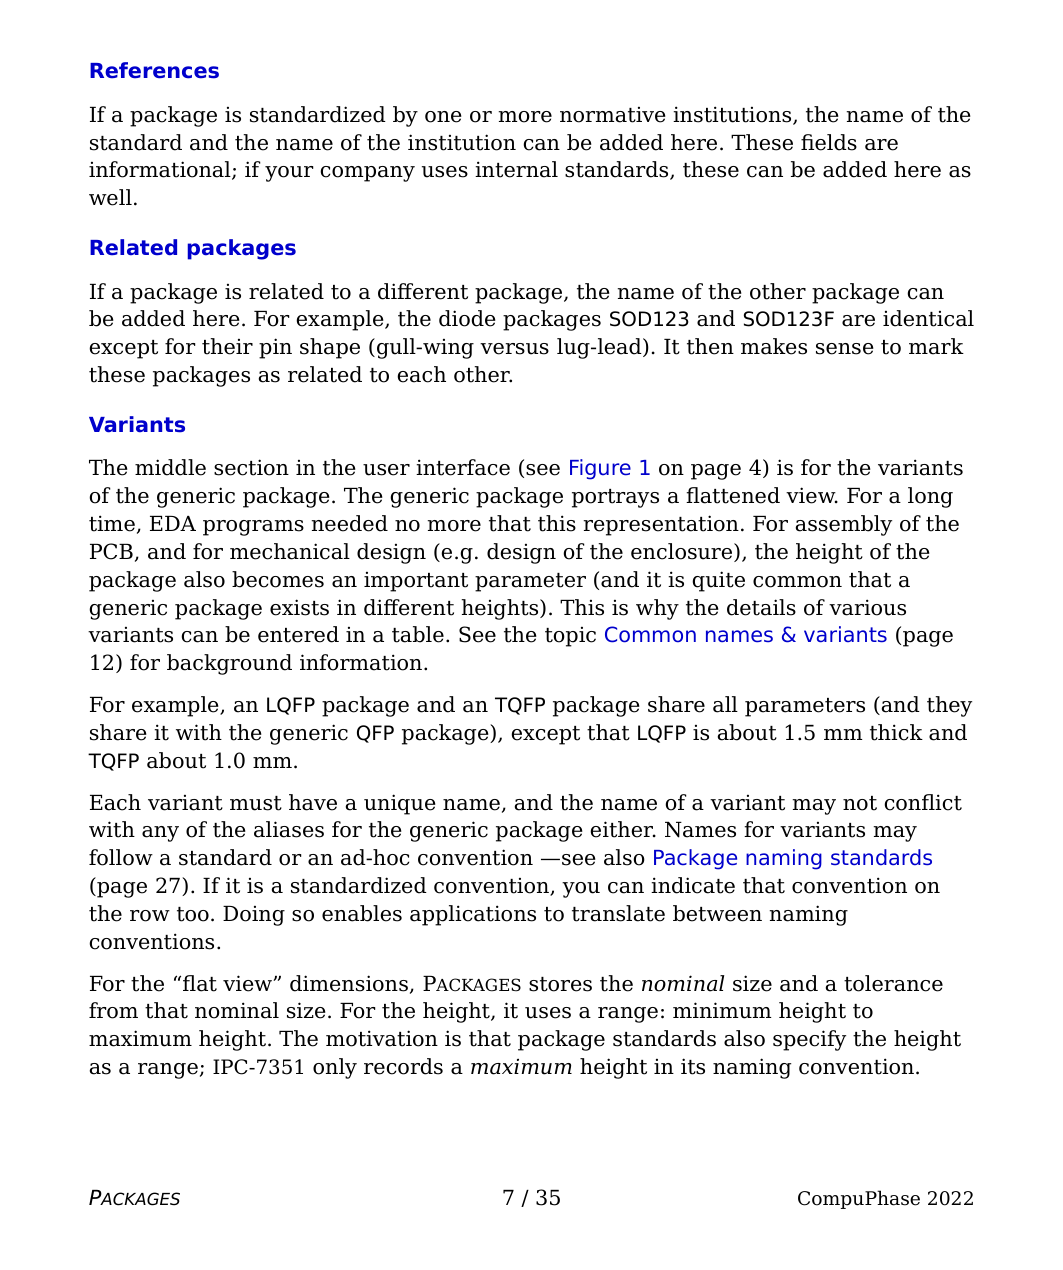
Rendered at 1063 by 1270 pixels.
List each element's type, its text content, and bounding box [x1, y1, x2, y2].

text Each variant must have a unique name, and the name of a variant may not conflict with any of the aliases for the generic package either. Names for variants may follow a standard or an ad-hoc convention —see also Package naming standards (page 27). If it is a standardized convention, you can indicate that convention on the row too. Doing so enables applications to translate between naming conventions. [88, 791, 974, 954]
subtitle Variants [88, 413, 974, 437]
text The middle section in the user interface (see Figure 1 on page 4) is for the variants of the generic package. The generic package portrays a flattened view. For a long time, EDA programs needed no more that this representation. For assembly of the PCB, and for mechanical design (e.g. design of the enclosure), the height of the package also becomes an important parameter (and it is quite common that a generic package exists in different heights). This is why the details of various variants can be entered in a table. See the topic Common names & variants (page 12) for background information. [88, 456, 974, 675]
subtitle Related packages [88, 236, 974, 260]
subtitle References [88, 59, 974, 83]
text For example, an LQFP package and an TQFP package share all parameters (and they share it with the generic QFP package), except that LQFP is about 1.5 mm thick and TQFP about 1.0 mm. [88, 693, 974, 773]
text If a package is standardized by one or more normative institutions, the name of the standard and the name of the institution can be added here. These fields are informational; if your company uses internal standards, these can be added here as well. [88, 103, 974, 211]
text If a package is related to a different package, the name of the other package can be added here. For example, the diode packages SOD123 and SOD123F are identical except for their pin shape (gull-wing versus lug-lead). It then makes sense to mark these packages as related to each other. [88, 280, 974, 387]
text For the “flat view” dimensions, Packages stores the nominal size and a tolerance from that nominal size. For the height, it uses a range: minimum height to maximum height. The motivation is that package standards also specify the height as a range; IPC-7351 only records a maximum height in its naming convention. [88, 972, 974, 1079]
